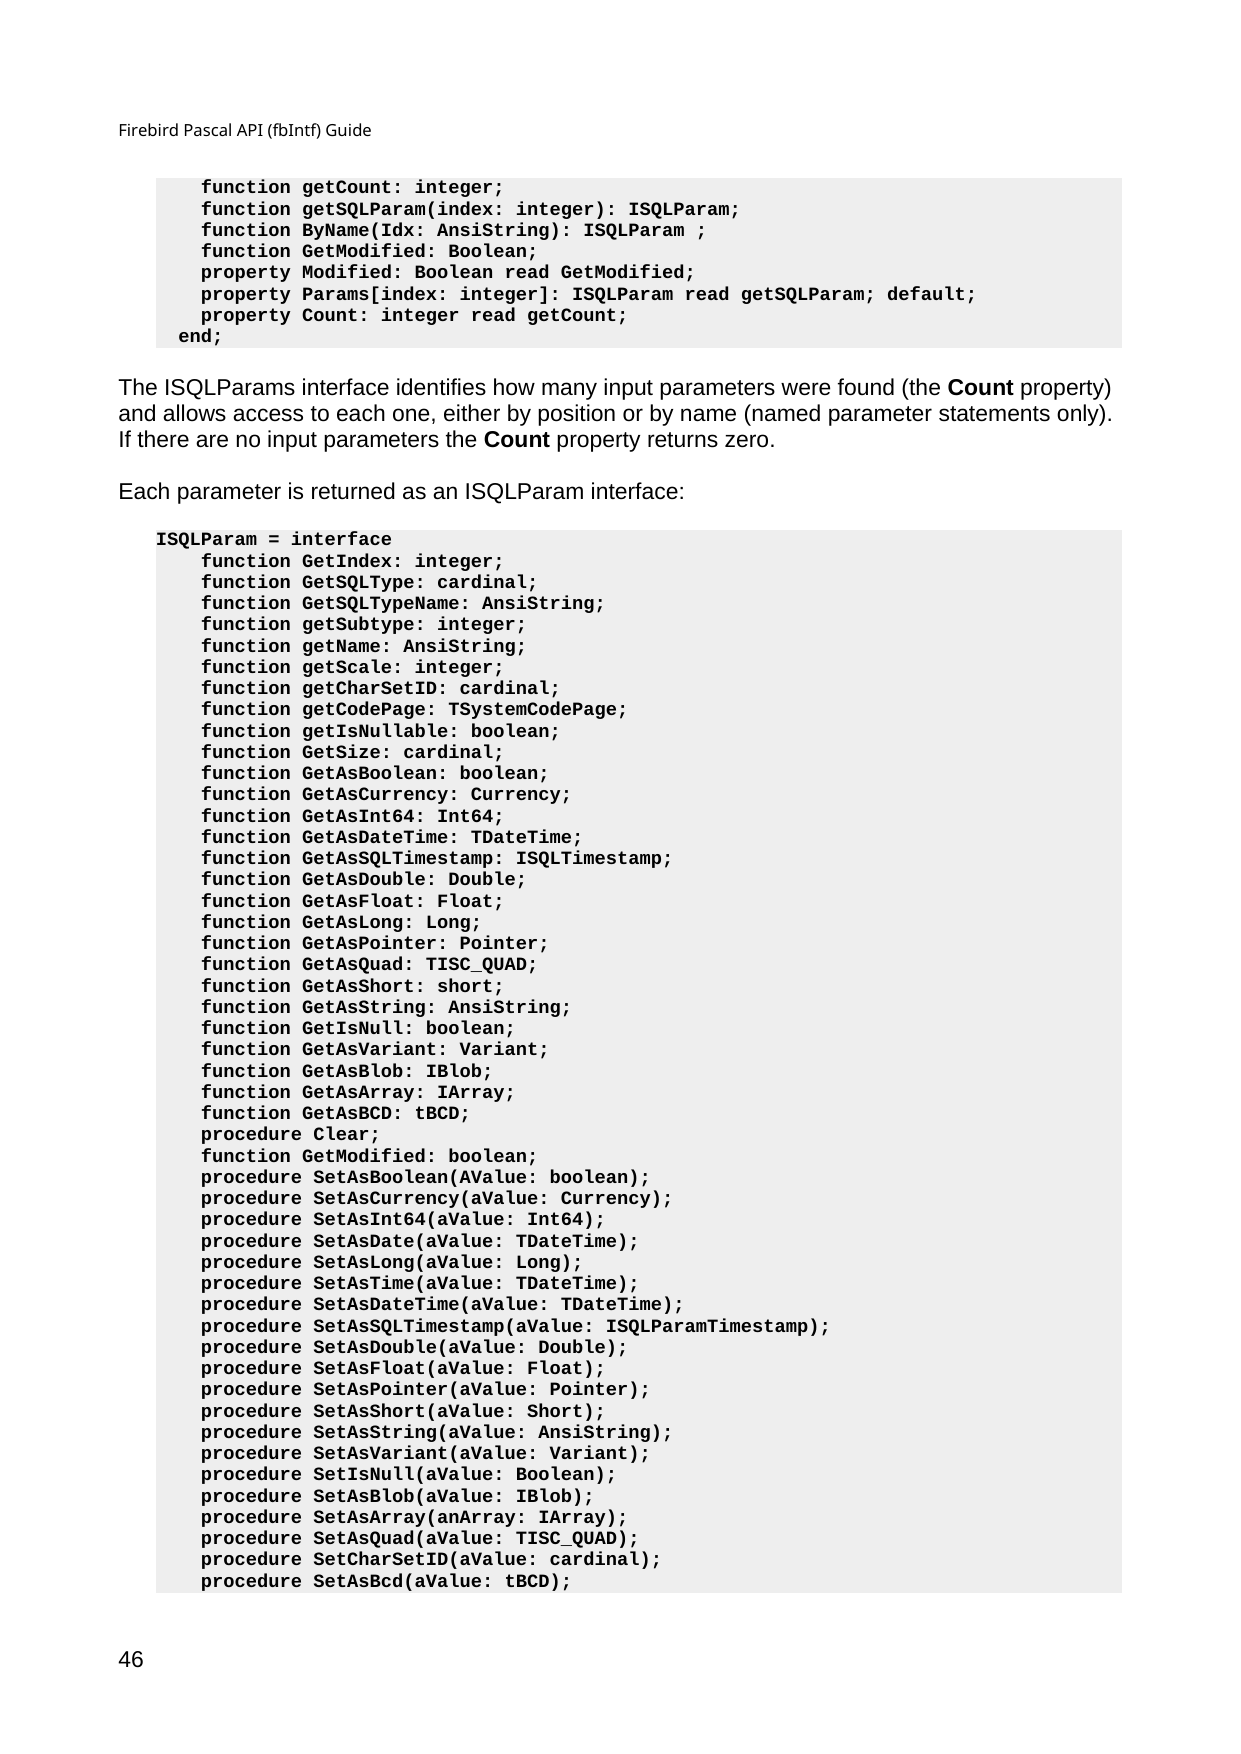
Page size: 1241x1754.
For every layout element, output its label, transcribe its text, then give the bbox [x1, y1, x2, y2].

text procedure SetAsShort(aValue: Short); [156, 1401, 1122, 1423]
text function GetAsSQLTimestamp: ISQLTimestamp; [156, 849, 1122, 870]
text function GetAsBlob: IBlob; [156, 1061, 1122, 1083]
text function getName: AnsiString; [156, 636, 1122, 658]
text procedure SetAsVariant(aValue: Variant); [156, 1444, 1122, 1465]
text function GetAsShort: short; [156, 976, 1122, 998]
text procedure SetAsCurrency(aValue: Currency); [156, 1189, 1122, 1210]
text ISQLParam = interface [156, 530, 1122, 551]
text function GetIsNull: boolean; [156, 1019, 1122, 1040]
text function GetAsDouble: Double; [156, 870, 1122, 891]
text function GetAsBoolean: boolean; [156, 764, 1122, 785]
text function GetSQLTypeName: AnsiString; [156, 594, 1122, 615]
text function GetAsVariant: Variant; [156, 1040, 1122, 1061]
text function GetAsInt64: Int64; [156, 806, 1122, 828]
text function GetIndex: integer; [156, 551, 1122, 573]
text function GetAsCurrency: Currency; [156, 785, 1122, 806]
text function getCodePage: TSystemCodePage; [156, 700, 1122, 721]
text procedure SetAsArray(anArray: IArray); [156, 1508, 1122, 1529]
text procedure SetAsTime(aValue: TDateTime); [156, 1274, 1122, 1295]
text procedure Clear; [156, 1125, 1122, 1146]
text function GetAsFloat: Float; [156, 891, 1122, 913]
text property Count: integer read getCount; [156, 306, 1122, 327]
text procedure SetAsFloat(aValue: Float); [156, 1359, 1122, 1380]
text procedure SetCharSetID(aValue: cardinal); [156, 1550, 1122, 1571]
text function getScale: integer; [156, 658, 1122, 679]
text function GetAsDateTime: TDateTime; [156, 828, 1122, 849]
text The ISQLParams interface identifies how many input parameters were found (the Count property) and allows access to each one, either by position or by name (named parameter statements only). If there are no input parameters the Count property returns zero. [118, 374, 1122, 453]
text procedure SetAsLong(aValue: Long); [156, 1253, 1122, 1274]
text procedure SetAsBcd(aValue: tBCD); [156, 1571, 1122, 1593]
text procedure SetAsDateTime(aValue: TDateTime); [156, 1295, 1122, 1316]
text function GetAsPointer: Pointer; [156, 934, 1122, 955]
text property Params[index: integer]: ISQLParam read getSQLParam; default; [156, 284, 1122, 306]
text procedure SetAsPointer(aValue: Pointer); [156, 1380, 1122, 1401]
text Each parameter is returned as an ISQLParam interface: [118, 478, 1122, 504]
text procedure SetAsString(aValue: AnsiString); [156, 1423, 1122, 1444]
text function GetAsBCD: tBCD; [156, 1104, 1122, 1125]
text function getSubtype: integer; [156, 615, 1122, 636]
text end; [156, 327, 1122, 348]
text function GetAsLong: Long; [156, 913, 1122, 934]
text function ByName(Idx: AnsiString): ISQLParam ; [156, 221, 1122, 242]
text procedure SetAsDate(aValue: TDateTime); [156, 1231, 1122, 1253]
text procedure SetAsDouble(aValue: Double); [156, 1338, 1122, 1359]
text procedure SetIsNull(aValue: Boolean); [156, 1465, 1122, 1486]
text function GetSQLType: cardinal; [156, 573, 1122, 594]
text function getIsNullable: boolean; [156, 721, 1122, 743]
text function getCount: integer; [156, 178, 1122, 199]
text function GetModified: Boolean; [156, 242, 1122, 263]
text function GetAsString: AnsiString; [156, 998, 1122, 1019]
text procedure SetAsSQLTimestamp(aValue: ISQLParamTimestamp); [156, 1316, 1122, 1338]
text function getCharSetID: cardinal; [156, 679, 1122, 700]
text function GetAsArray: IArray; [156, 1083, 1122, 1104]
text procedure SetAsQuad(aValue: TISC_QUAD); [156, 1529, 1122, 1550]
text procedure SetAsBoolean(AValue: boolean); [156, 1168, 1122, 1189]
text function getSQLParam(index: integer): ISQLParam; [156, 199, 1122, 221]
text procedure SetAsBlob(aValue: IBlob); [156, 1486, 1122, 1508]
text function GetModified: boolean; [156, 1146, 1122, 1168]
text function GetAsQuad: TISC_QUAD; [156, 955, 1122, 976]
text function GetSize: cardinal; [156, 743, 1122, 764]
text property Modified: Boolean read GetModified; [156, 263, 1122, 284]
text procedure SetAsInt64(aValue: Int64); [156, 1210, 1122, 1231]
